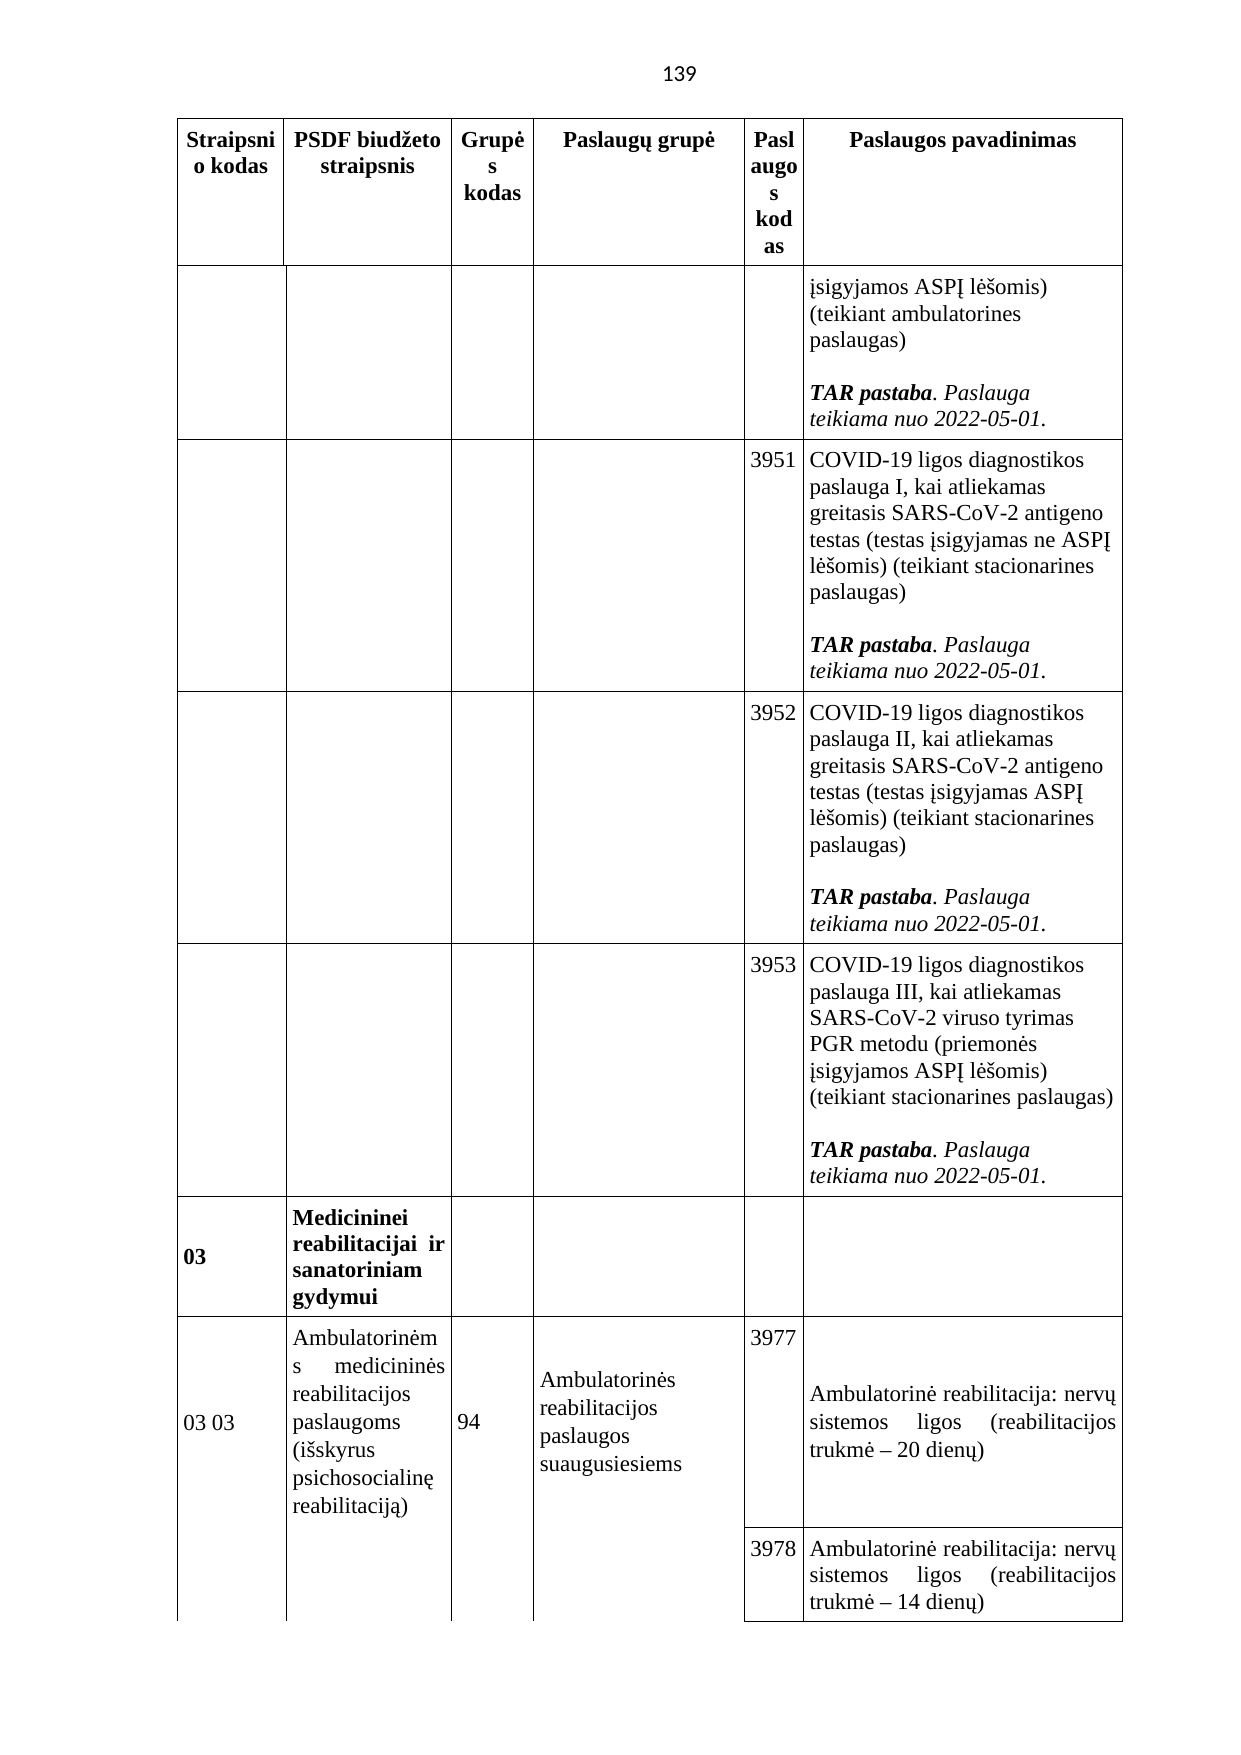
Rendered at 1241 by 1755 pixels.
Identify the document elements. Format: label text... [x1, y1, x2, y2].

table_cell [178, 1527, 286, 1621]
table_cell 3953 [745, 944, 803, 1196]
table_cell [452, 1527, 533, 1621]
table_cell [287, 266, 451, 438]
table_cell 03 03 [178, 1317, 286, 1527]
table_cell [452, 266, 533, 438]
table_header Grupės kodas [452, 119, 533, 265]
table_cell Medicininei reabilitacijai ir sanatoriniam gydymui [287, 1197, 451, 1316]
table_cell [178, 266, 286, 438]
table_header Paslaugos pavadinimas [804, 119, 1122, 265]
table_cell [287, 944, 451, 1196]
table_cell COVID-19 ligos diagnostikos paslauga II, kai atliekamas greitasis SARS-CoV-2 antigeno testas (testas įsigyjamas ASPĮ lėšomis) (teikiant stacionarines paslaugas) TAR pastaba. Paslauga teikiama nuo 2022-05-01. [804, 692, 1122, 943]
table_cell Ambulatorinė reabilitacija: nervų sistemos ligos (reabilitacijos trukmė – 14 dienų) [804, 1528, 1122, 1621]
table_cell [452, 440, 533, 691]
table_header Straipsnio kodas [178, 119, 283, 265]
table_cell 3951 [745, 440, 803, 691]
table_cell [287, 1527, 451, 1621]
table_cell [287, 440, 451, 691]
table_cell Ambulatorinė reabilitacija: nervų sistemos ligos (reabilitacijos trukmė – 20 dienų) [804, 1317, 1122, 1527]
table_cell 3952 [745, 692, 803, 943]
table_cell COVID-19 ligos diagnostikos paslauga III, kai atliekamas SARS-CoV-2 viruso tyrimas PGR metodu (priemonės įsigyjamos ASPĮ lėšomis) (teikiant stacionarines paslaugas) TAR pastaba. Paslauga teikiama nuo 2022-05-01. [804, 944, 1122, 1196]
table_cell [287, 692, 451, 943]
table_cell [534, 1527, 744, 1621]
table_cell [452, 692, 533, 943]
table_cell įsigyjamos ASPĮ lėšomis) (teikiant ambulatorines paslaugas) TAR pastaba. Paslauga teikiama nuo 2022-05-01. [804, 266, 1122, 438]
table_cell [745, 266, 803, 438]
table_cell Ambulatorinėms medicininės reabilitacijos paslaugoms (išskyrus psichosocialinę reabilitaciją) [287, 1317, 451, 1527]
table_header Paslaugos kodas [745, 119, 803, 265]
table_cell [452, 1197, 533, 1316]
table_cell [178, 944, 286, 1196]
table_cell [452, 944, 533, 1196]
table_cell 03 [178, 1197, 286, 1316]
table_cell 3977 [745, 1317, 803, 1527]
table_cell [534, 440, 744, 691]
table_cell 94 [452, 1317, 533, 1527]
table_cell [534, 944, 744, 1196]
table_cell [534, 1197, 744, 1316]
table_cell 3978 [745, 1528, 803, 1621]
table_cell [534, 692, 744, 943]
table_cell [804, 1197, 1122, 1316]
table_cell Ambulatorinės reabilitacijos paslaugos suaugusiesiems [534, 1317, 744, 1527]
table_cell [178, 692, 286, 943]
table_cell COVID-19 ligos diagnostikos paslauga I, kai atliekamas greitasis SARS-CoV-2 antigeno testas (testas įsigyjamas ne ASPĮ lėšomis) (teikiant stacionarines paslaugas) TAR pastaba. Paslauga teikiama nuo 2022-05-01. [804, 440, 1122, 691]
table_cell [534, 266, 744, 438]
table_header Paslaugų grupė [534, 119, 744, 265]
table_header PSDF biudžeto straipsnis [284, 119, 451, 265]
table_cell [178, 440, 286, 691]
table_cell [745, 1197, 803, 1316]
